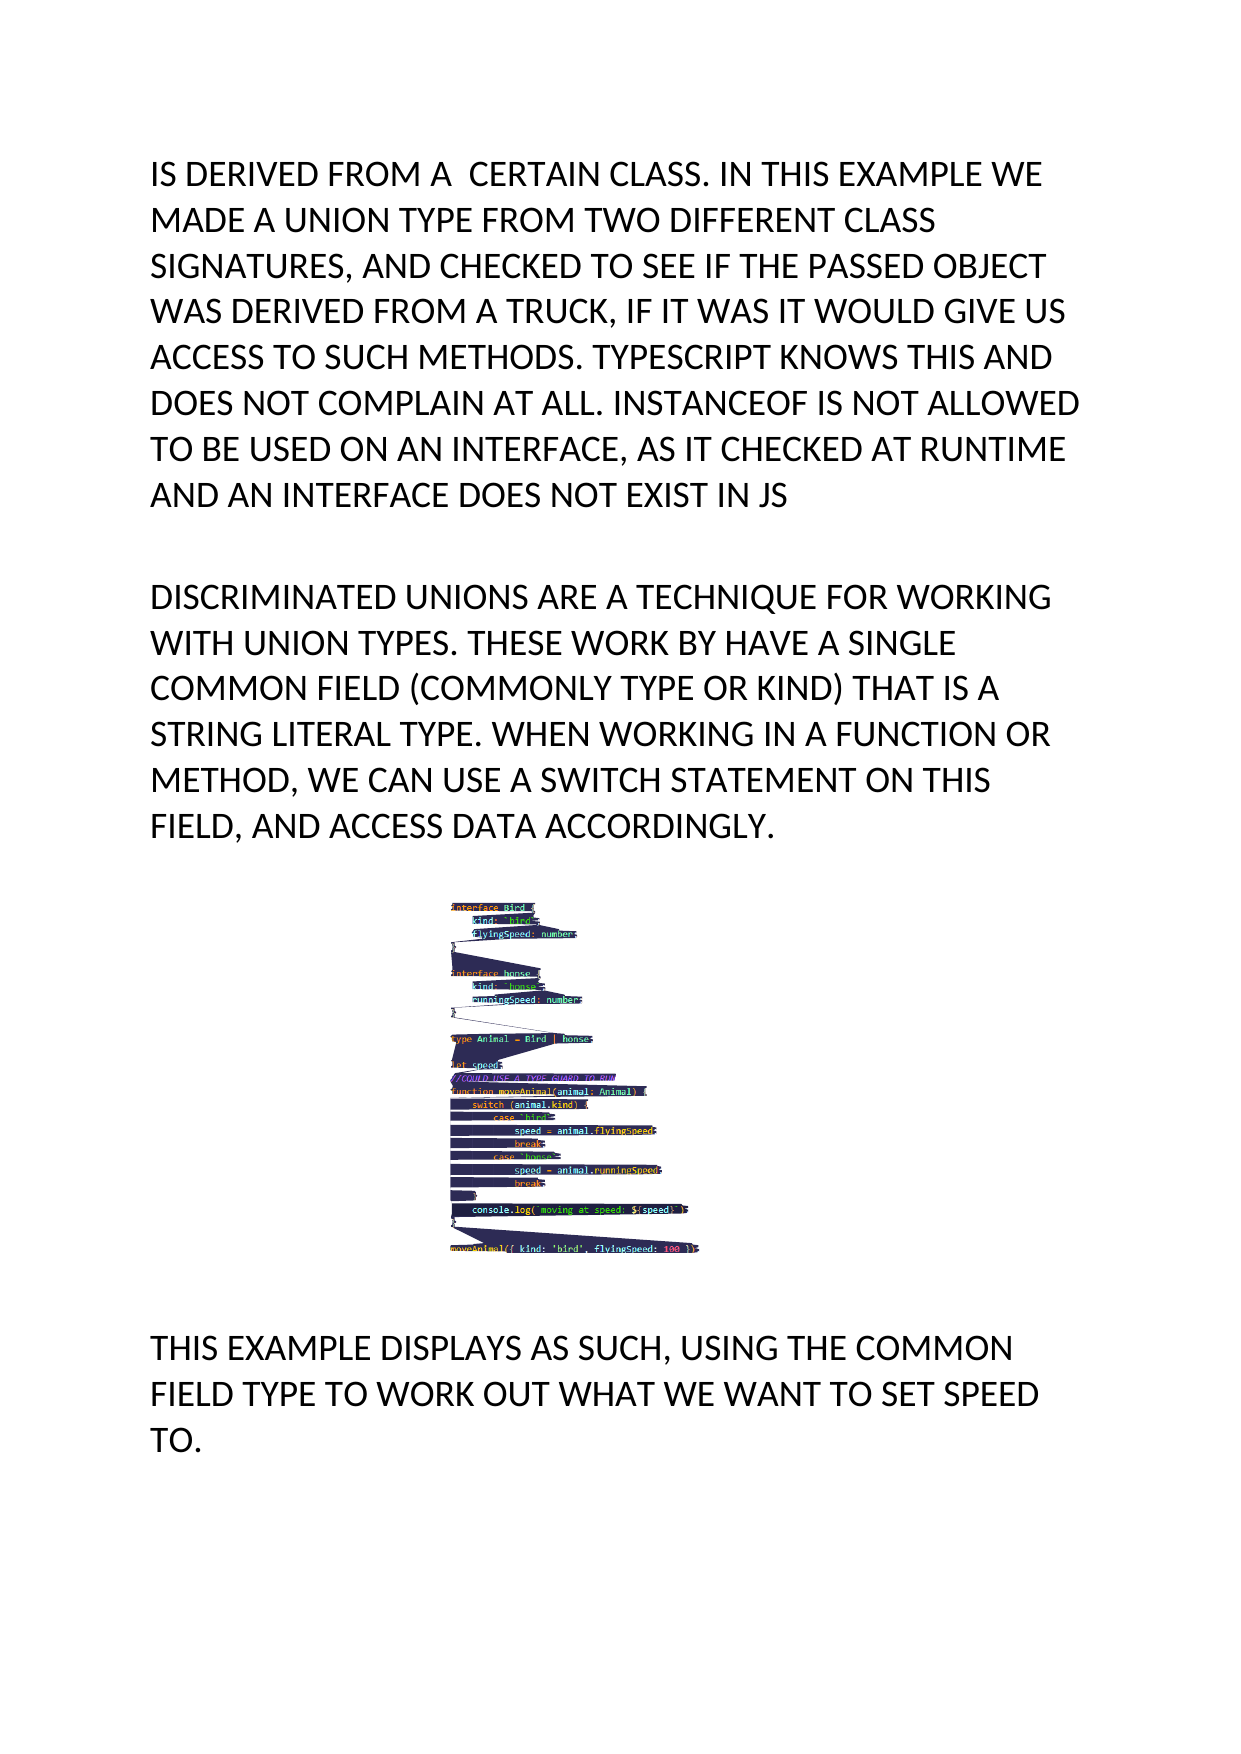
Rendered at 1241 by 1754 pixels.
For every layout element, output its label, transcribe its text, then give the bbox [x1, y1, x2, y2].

text IS DERIVED FROM A CERTAIN CLASS. IN THIS EXAMPLE WE MADE A UNION TYPE FROM TWO DIFFERENT CLASS SIGNATURES, AND CHECKED TO SEE IF THE PASSED OBJECT WAS DERIVED FROM A TRUCK, IF IT WAS IT WOULD GIVE US ACCESS TO SUCH METHODS. TYPESCRIPT KNOWS THIS AND DOES NOT COMPLAIN AT ALL. INSTANCEOF IS NOT ALLOWED TO BE USED ON AN INTERFACE, AS IT CHECKED AT RUNTIME AND AN INTERFACE DOES NOT EXIST IN JS [150, 150, 1090, 517]
text DISCRIMINATED UNIONS ARE A TECHNIQUE FOR WORKING WITH UNION TYPES. THESE WORK BY HAVE A SINGLE COMMON FIELD (COMMONLY TYPE OR KIND) THAT IS A STRING LITERAL TYPE. WHEN WORKING IN A FUNCTION OR METHOD, WE CAN USE A SWITCH STATEMENT ON THIS FIELD, AND ACCESS DATA ACCORDINGLY. [150, 573, 1090, 848]
text THIS EXAMPLE DISPLAYS AS SUCH, USING THE COMMON FIELD TYPE TO WORK OUT WHAT WE WANT TO SET SPEED TO. [150, 1324, 1090, 1462]
